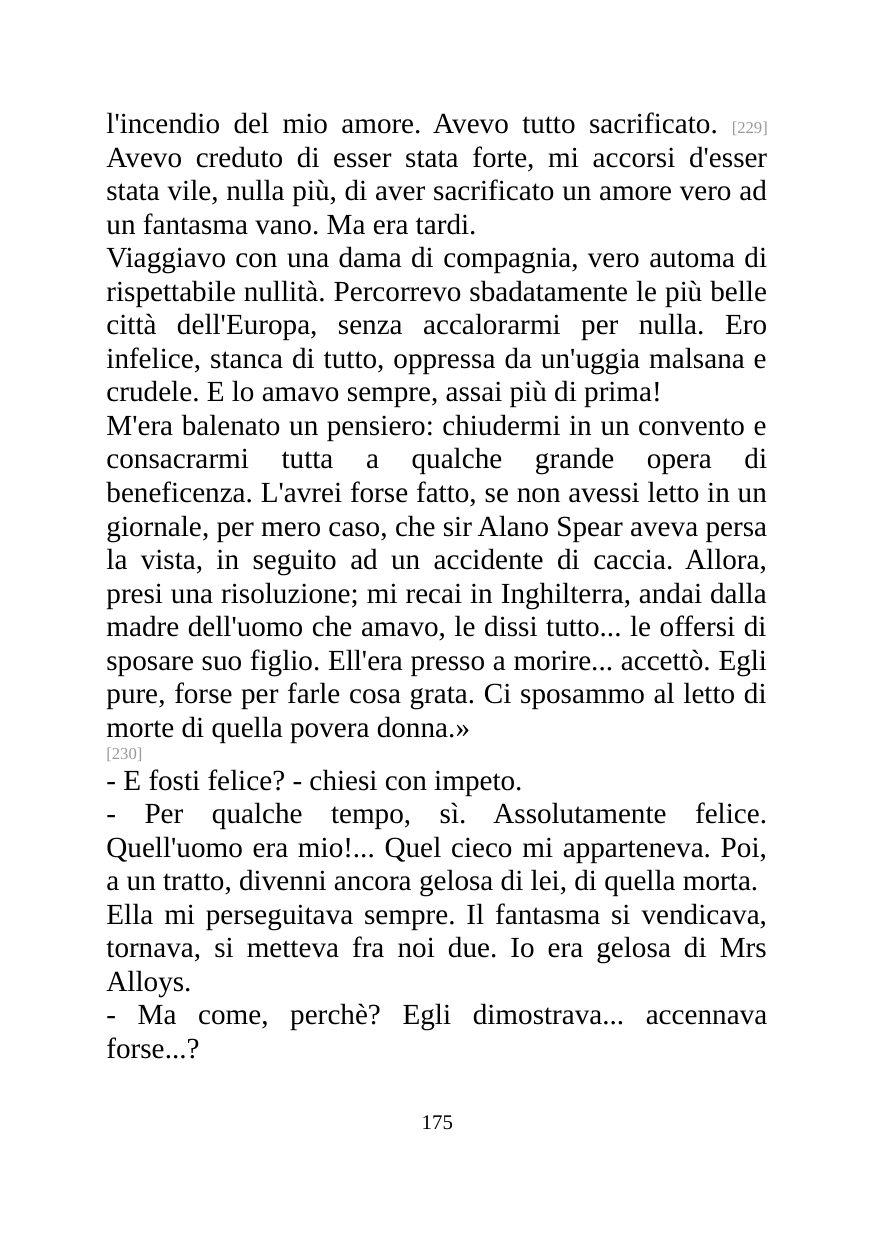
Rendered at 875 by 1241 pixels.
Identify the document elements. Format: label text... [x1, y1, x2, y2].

text - E fosti felice? - chiesi con impeto. [106, 763, 768, 796]
text Viaggiavo con una dama di compagnia, vero automa di rispettabile nullità. Percorrevo sbadatamente le più belle città dell'Europa, senza accalorarmi per nulla. Ero infelice, stanca di tutto, oppressa da un'uggia malsana e crudele. E lo amavo sempre, assai più di prima! [106, 240, 768, 408]
text - Per qualche tempo, sì. Assolutamente felice. Quell'uomo era mio!... Quel cieco mi apparteneva. Poi, a un tratto, divenni ancora gelosa di lei, di quella morta. [106, 796, 768, 897]
text l'incendio del mio amore. Avevo tutto sacrificato. [229] Avevo creduto di esser stata forte, mi accorsi d'esser stata vile, nulla più, di aver sacrificato un amore vero ad un fantasma vano. Ma era tardi. [106, 106, 768, 240]
text Ella mi perseguitava sempre. Il fantasma si vendicava, tornava, si metteva fra noi due. Io era gelosa di Mrs Alloys. [106, 897, 768, 997]
text [230] [106, 743, 768, 763]
text M'era balenato un pensiero: chiudermi in un convento e consacrarmi tutta a qualche grande opera di beneficenza. L'avrei forse fatto, se non avessi letto in un giornale, per mero caso, che sir Alano Spear aveva persa la vista, in seguito ad un accidente di caccia. Allora, presi una risoluzione; mi recai in Inghilterra, andai dalla madre dell'uomo che amavo, le dissi tutto... le offersi di sposare suo figlio. Ell'era presso a morire... accettò. Egli pure, forse per farle cosa grata. Ci sposammo al letto di morte di quella povera donna.» [106, 408, 768, 743]
text - Ma come, perchè? Egli dimostrava... accennava forse...? [106, 997, 768, 1064]
